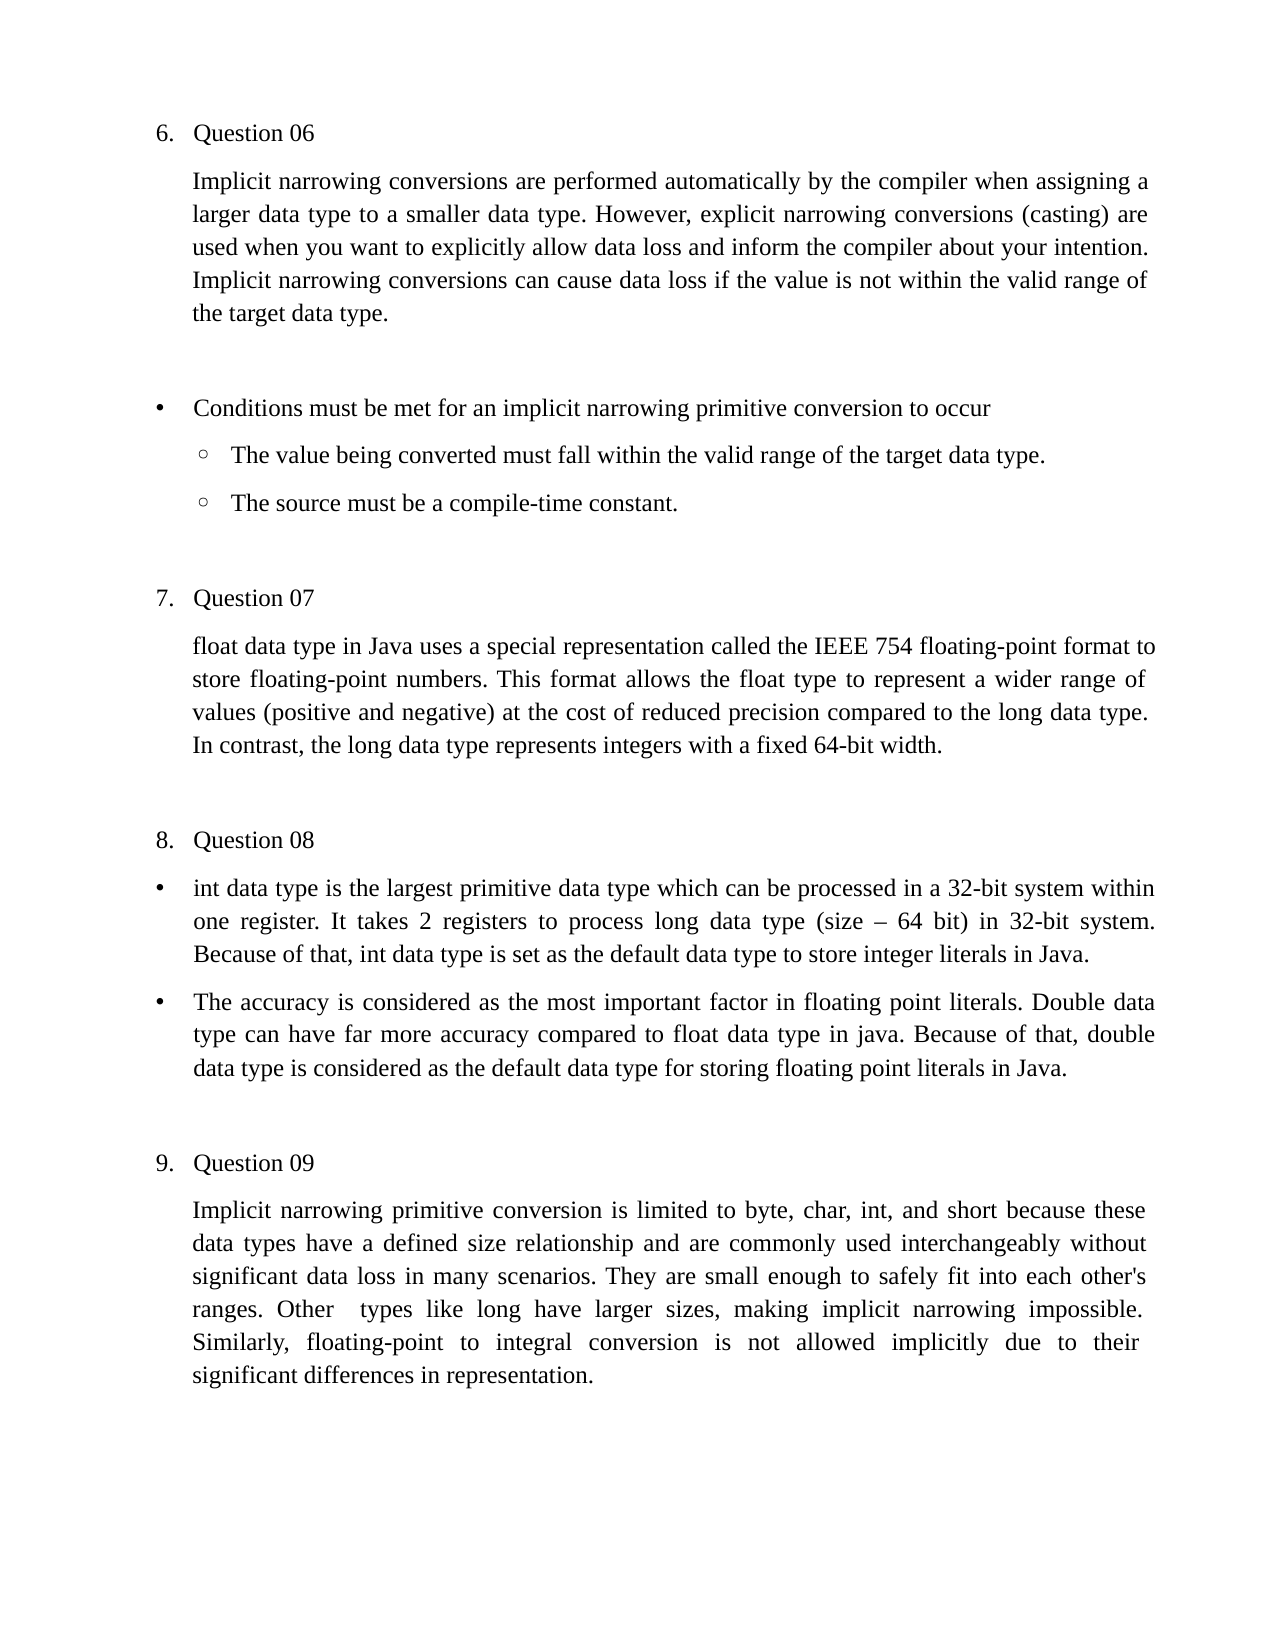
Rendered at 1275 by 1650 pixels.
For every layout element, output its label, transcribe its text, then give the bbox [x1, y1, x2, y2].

list Question 08 [156, 825, 1157, 854]
text Implicit narrowing conversions are performed automatically by the compiler when assigning a larger data type to a smaller data type. However, explicit narrowing conversions (casting) are used when you want to explicitly allow data loss and inform the compiler about your intention. Implicit narrowing conversions can cause data loss if the value is not within the valid range of the target data type. [118, 166, 1157, 327]
text Implicit narrowing primitive conversion is limited to byte, char, int, and short because these data types have a defined size relationship and are commonly used interchangeably without significant data loss in many scenarios. They are small enough to safely fit into each other's ranges. Other types like long have larger sizes, making implicit narrowing impossible. Similarly, floating-point to integral conversion is not allowed implicitly due to their significant differences in representation. [118, 1195, 1157, 1389]
list int data type is the largest primitive data type which can be processed in a 32-bit system within one register. It takes 2 registers to process long data type (size – 64 bit) in 32-bit system. Because of that, int data type is set as the default data type to store integer literals in Java. [156, 873, 1157, 968]
text float data type in Java uses a special representation called the IEEE 754 floating-point format to store floating-point numbers. This format allows the float type to represent a wider range of values (positive and negative) at the cost of reduced precision compared to the long data type. In contrast, the long data type represents integers with a fixed 64-bit width. [118, 631, 1157, 759]
list Question 09 [156, 1148, 1157, 1177]
list Conditions must be met for an implicit narrowing primitive conversion to occur [156, 393, 1157, 422]
list The value being converted must fall within the valid range of the target data type. [193, 441, 1157, 469]
list The accuracy is considered as the most important factor in floating point literals. Double data type can have far more accuracy compared to float data type in java. Because of that, double data type is considered as the default data type for storing floating point literals in Java. [156, 987, 1157, 1081]
list Question 07 [156, 583, 1157, 612]
list Question 06 [156, 118, 1157, 147]
list The source must be a compile-time constant. [193, 488, 1157, 517]
